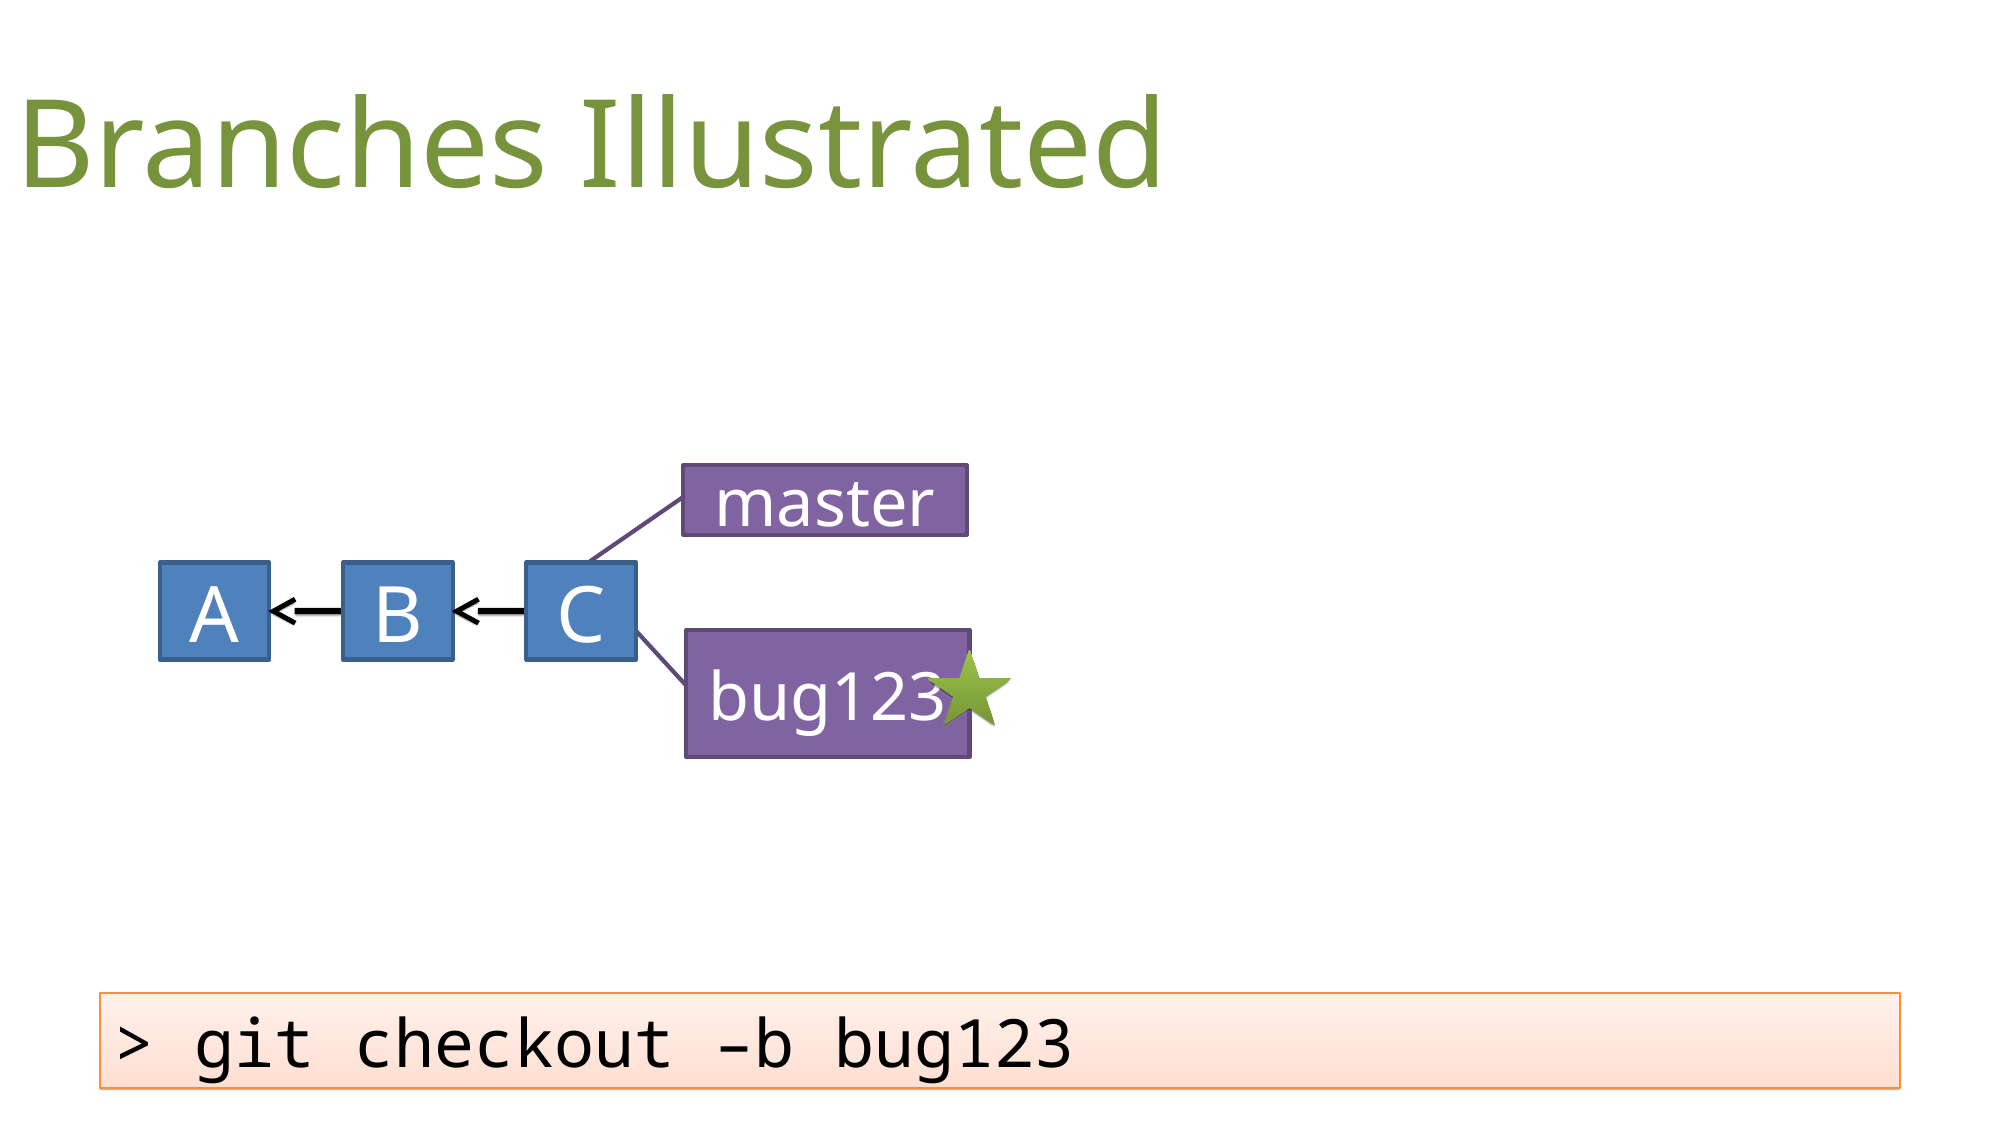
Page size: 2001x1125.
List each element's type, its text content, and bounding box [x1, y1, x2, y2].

text_box B [342, 562, 453, 660]
text_box > git checkout –b bug123 [99, 993, 1900, 1088]
title Branches Illustrated [0, 45, 1800, 233]
text_box master [683, 465, 967, 535]
text_box A [159, 562, 270, 660]
text_box C [526, 562, 637, 660]
text_box bug123 [686, 630, 969, 757]
text_box [927, 649, 1012, 726]
